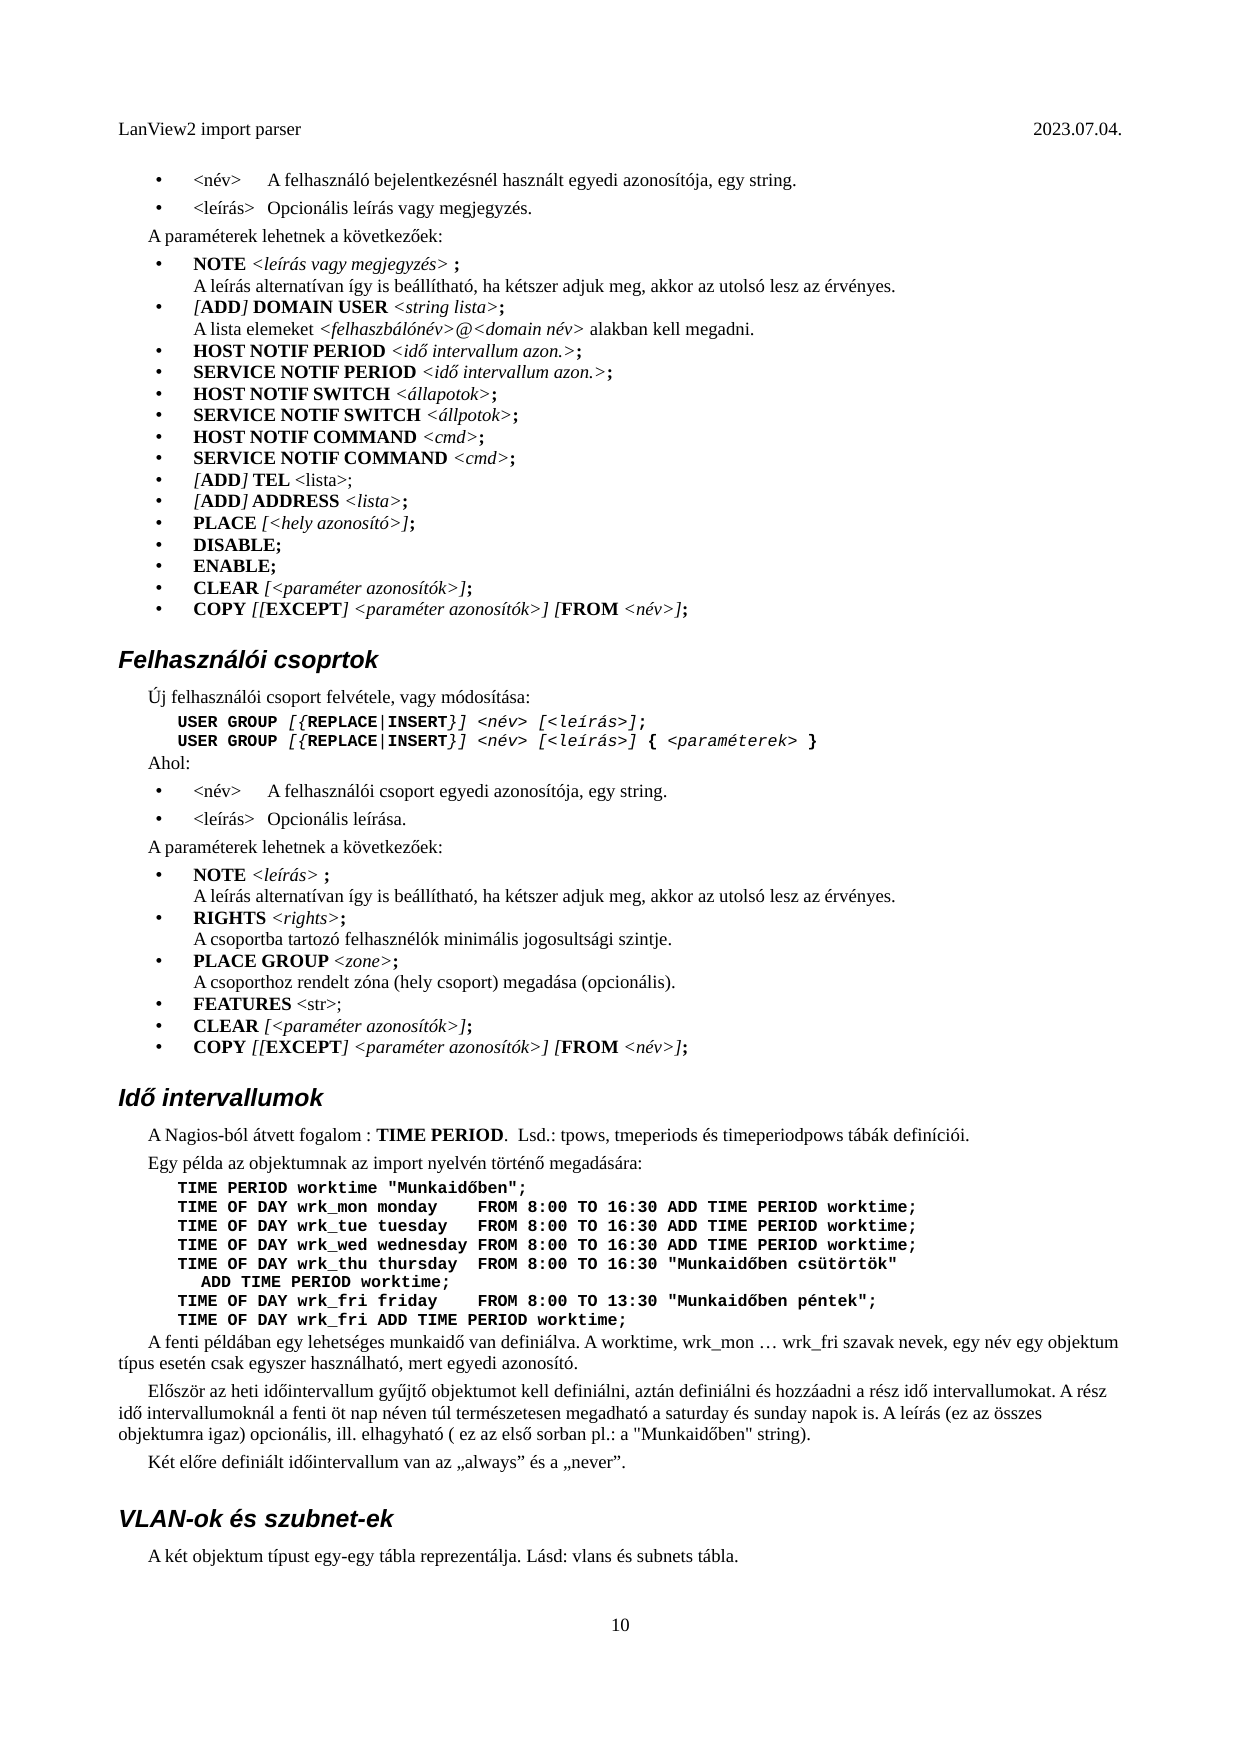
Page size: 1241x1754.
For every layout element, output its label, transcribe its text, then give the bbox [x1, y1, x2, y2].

list HOST NOTIF COMMAND <cmd>; [156, 426, 1122, 447]
list SERVICE NOTIF SWITCH <állpotok>; [156, 404, 1122, 426]
list FEATURES <str>; [156, 993, 1122, 1014]
list [ADD] DOMAIN USER <string lista>; A lista elemeket <felhaszbálónév>@<domain név> alakban kell megadni. [156, 296, 1122, 339]
text Új felhasználói csoport felvétele, vagy módosítása: [118, 686, 1122, 707]
list <név> A felhasználói csoport egyedi azonosítója, egy string. [156, 779, 1122, 801]
text TIME OF DAY wrk_tue tuesday FROM 8:00 TO 16:30 ADD TIME PERIOD worktime; [177, 1217, 1122, 1236]
list NOTE <leírás> ; A leírás alternatívan így is beállítható, ha kétszer adjuk meg, akkor az utolsó lesz az érvényes. [156, 864, 1122, 907]
list HOST NOTIF SWITCH <állapotok>; [156, 383, 1122, 404]
text Ahol: [118, 752, 1122, 773]
text TIME PERIOD worktime "Munkaidőben"; [177, 1180, 1122, 1199]
text A fenti példában egy lehetséges munkaidő van definiálva. A worktime, wrk_mon … wrk_fri szavak nevek, egy név egy objektum típus esetén csak egyszer használható, mert egyedi azonosító. [118, 1331, 1122, 1374]
list [ADD] TEL <lista>; [156, 469, 1122, 490]
list CLEAR [<paraméter azonosítók>]; [156, 1014, 1122, 1036]
text TIME OF DAY wrk_fri ADD TIME PERIOD worktime; [177, 1312, 1122, 1331]
subtitle VLAN-ok és szubnet-ek [118, 1504, 1122, 1533]
text USER GROUP [{REPLACE|INSERT}] <név> [<leírás>] { <paraméterek> } [177, 733, 1122, 752]
list SERVICE NOTIF PERIOD <idő intervallum azon.>; [156, 361, 1122, 383]
list <leírás> Opcionális leírás vagy megjegyzés. [156, 197, 1122, 219]
list [ADD] ADDRESS <lista>; [156, 490, 1122, 512]
text Először az heti időintervallum gyűjtő objektumot kell definiálni, aztán definiálni és hozzáadni a rész idő intervallumokat. A rész idő intervallumoknál a fenti öt nap néven túl természetesen megadható a saturday és sunday napok is. A leírás (ez az összes objektumra igaz) opcionális, ill. elhagyható ( ez az első sorban pl.: a "Munkaidőben" string). [118, 1380, 1122, 1445]
list COPY [[EXCEPT] <paraméter azonosítók>] [FROM <név>]; [156, 1036, 1122, 1058]
subtitle Felhasználói csoprtok [118, 645, 1122, 673]
list COPY [[EXCEPT] <paraméter azonosítók>] [FROM <név>]; [156, 598, 1122, 620]
list ENABLE; [156, 555, 1122, 577]
list HOST NOTIF PERIOD <idő intervallum azon.>; [156, 339, 1122, 361]
list CLEAR [<paraméter azonosítók>]; [156, 577, 1122, 598]
list <név> A felhasználó bejelentkezésnél használt egyedi azonosítója, egy string. [156, 169, 1122, 191]
text Egy példa az objektumnak az import nyelvén történő megadására: [118, 1152, 1122, 1173]
list SERVICE NOTIF COMMAND <cmd>; [156, 447, 1122, 469]
text TIME OF DAY wrk_mon monday FROM 8:00 TO 16:30 ADD TIME PERIOD worktime; [177, 1199, 1122, 1217]
text Két előre definiált időintervallum van az „always” és a „never”. [118, 1451, 1122, 1473]
list RIGHTS <rights>; A csoportba tartozó felhasznélók minimális jogosultsági szintje. [156, 907, 1122, 950]
list PLACE GROUP <zone>; A csoporthoz rendelt zóna (hely csoport) megadása (opcionális). [156, 950, 1122, 993]
text ADD TIME PERIOD worktime; [177, 1274, 1122, 1293]
list DISABLE; [156, 533, 1122, 555]
list PLACE [<hely azonosító>]; [156, 512, 1122, 533]
text USER GROUP [{REPLACE|INSERT}] <név> [<leírás>]; [177, 714, 1122, 733]
subtitle Idő intervallumok [118, 1083, 1122, 1111]
text A Nagios-ból átvett fogalom : TIME PERIOD. Lsd.: tpows, tmeperiods és timeperiodpows tábák definíciói. [118, 1124, 1122, 1145]
text TIME OF DAY wrk_wed wednesday FROM 8:00 TO 16:30 ADD TIME PERIOD worktime; [177, 1236, 1122, 1255]
list NOTE <leírás vagy megjegyzés> ; A leírás alternatívan így is beállítható, ha kétszer adjuk meg, akkor az utolsó lesz az érvényes. [156, 253, 1122, 296]
list <leírás> Opcionális leírása. [156, 808, 1122, 829]
text TIME OF DAY wrk_thu thursday FROM 8:00 TO 16:30 "Munkaidőben csütörtök" [177, 1255, 1122, 1274]
text A paraméterek lehetnek a következőek: [118, 836, 1122, 857]
text A paraméterek lehetnek a következőek: [118, 225, 1122, 247]
text TIME OF DAY wrk_fri friday FROM 8:00 TO 13:30 "Munkaidőben péntek"; [177, 1293, 1122, 1312]
text A két objektum típust egy-egy tábla reprezentálja. Lásd: vlans és subnets tábla. [118, 1545, 1122, 1567]
